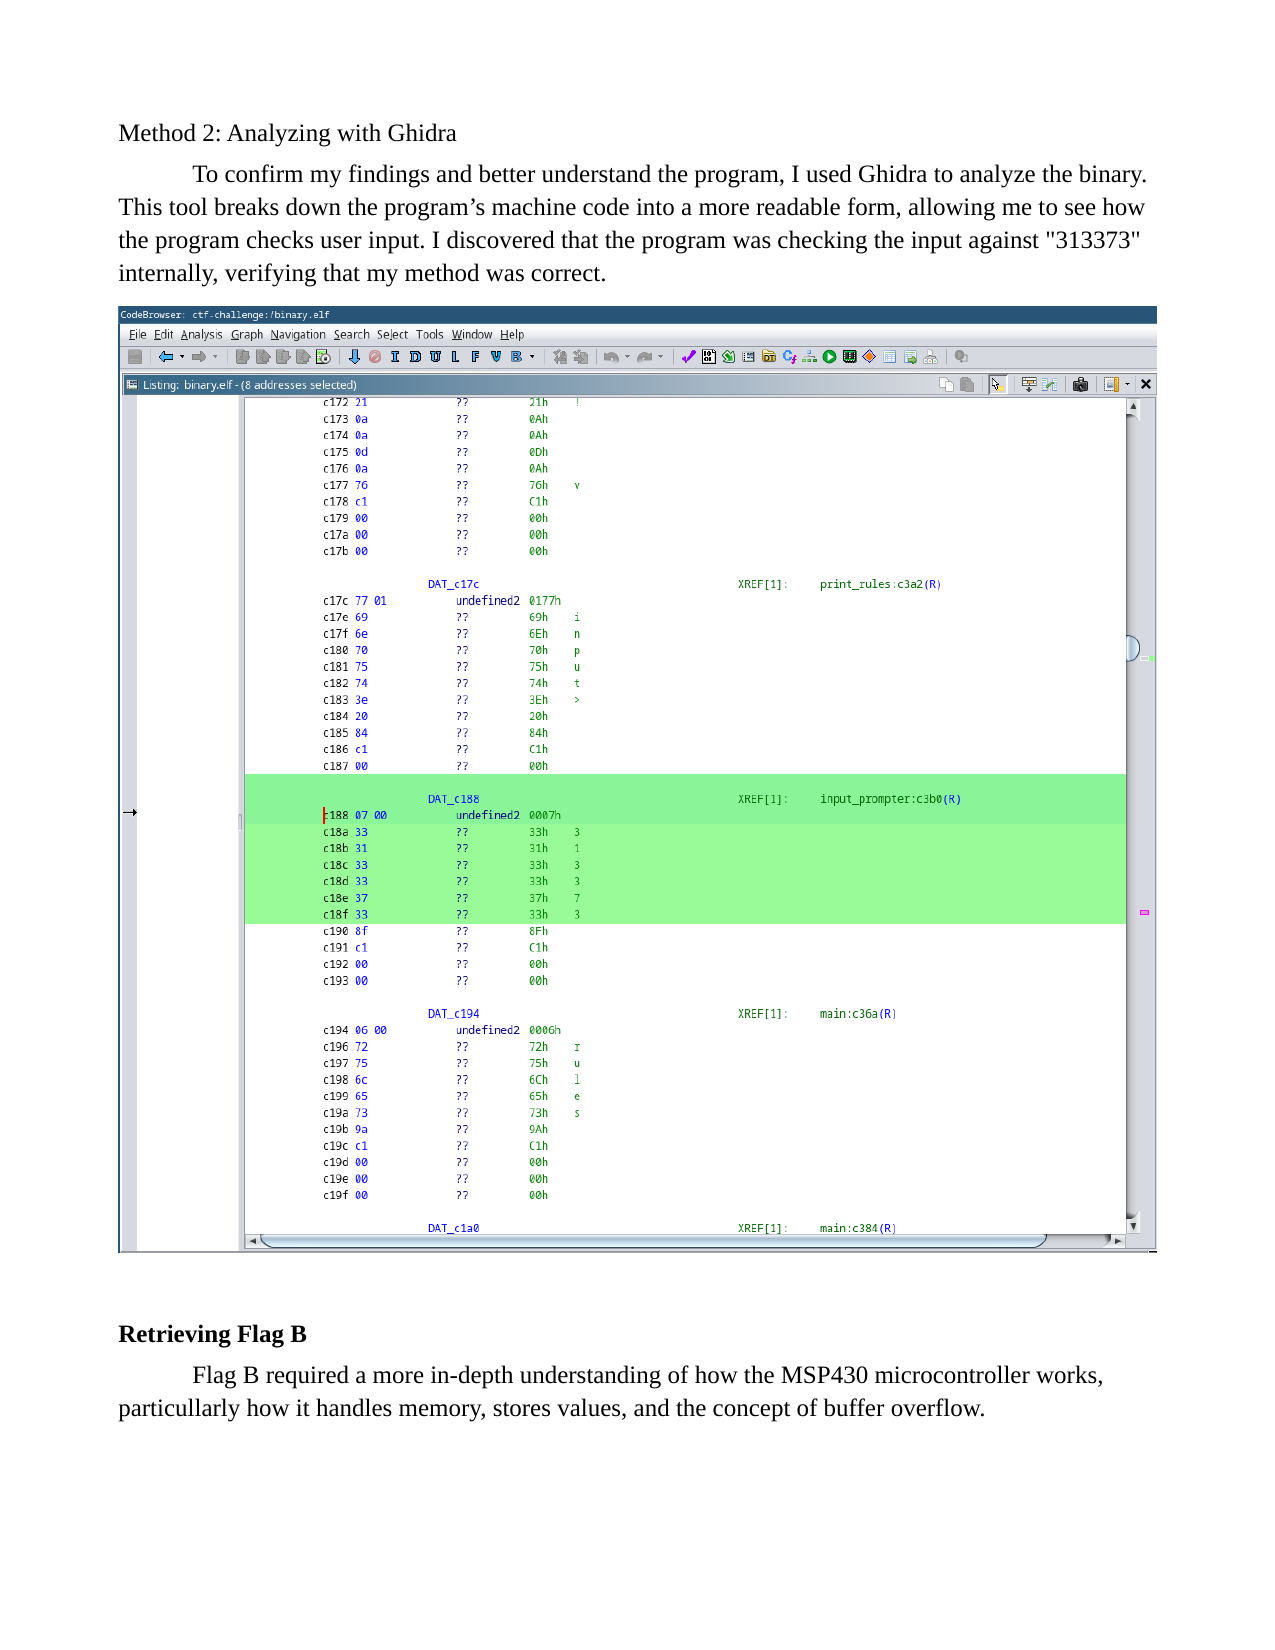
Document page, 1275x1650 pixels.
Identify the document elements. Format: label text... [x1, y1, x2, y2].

subtitle Method 2: Analyzing with Ghidra [118, 118, 1157, 147]
text To confirm my findings and better understand the program, I used Ghidra to analyze the binary. This tool breaks down the program’s machine code into a more readable form, allowing me to see how the program checks user input. I discovered that the program was checking the input against "313373" internally, verifying that my method was correct. [118, 159, 1157, 287]
text Flag B required a more in-depth understanding of how the MSP430 microcontroller works, particullarly how it handles memory, stores values, and the concept of buffer overflow. [118, 1360, 1157, 1422]
picture [118, 306, 1157, 1253]
subtitle Retrieving Flag B [118, 1319, 1157, 1347]
